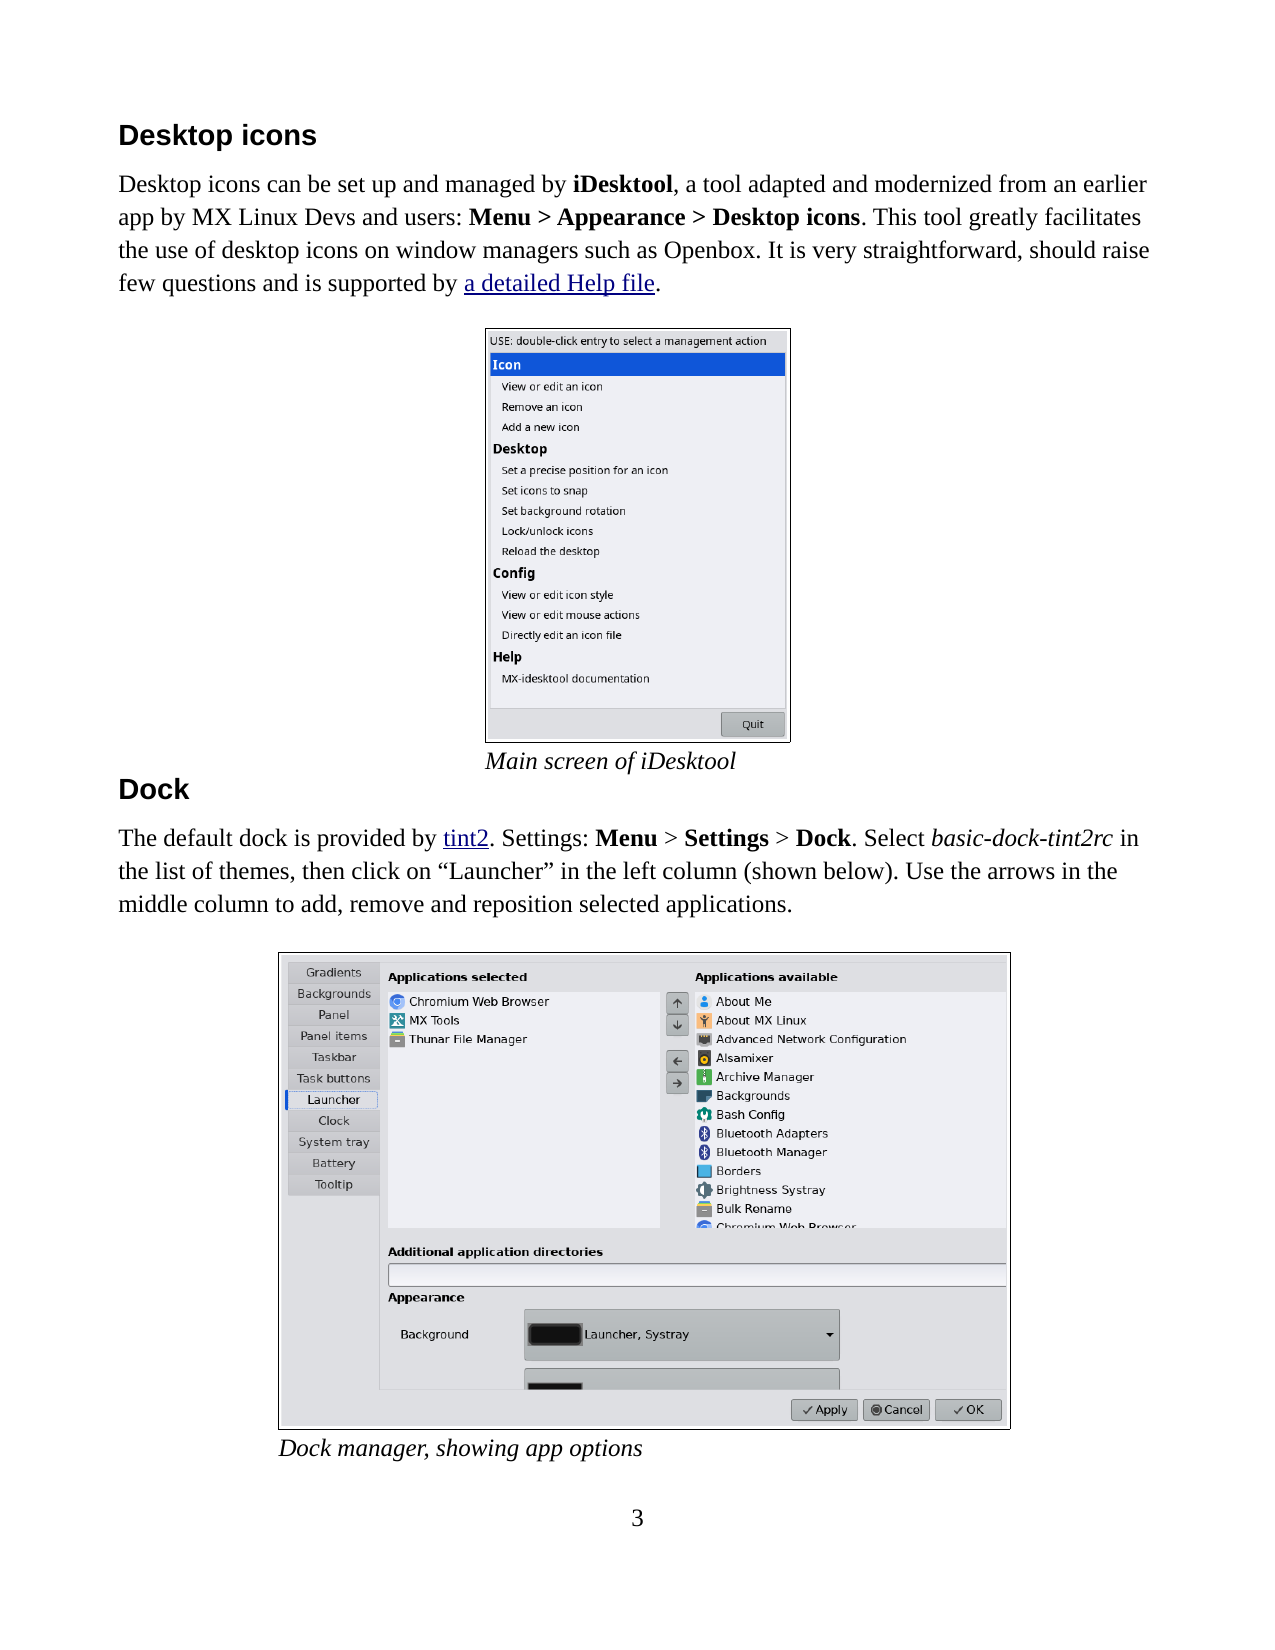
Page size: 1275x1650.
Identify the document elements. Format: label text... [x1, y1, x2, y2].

subtitle Dock [118, 772, 1157, 805]
text Dock manager, showing app options [278, 1430, 1010, 1462]
picture [488, 331, 787, 739]
subtitle Desktop icons [118, 118, 1157, 152]
text [279, 953, 1010, 1429]
picture [281, 955, 1007, 1426]
text Main screen of iDesktool [485, 743, 790, 775]
text [486, 329, 790, 742]
text Desktop icons can be set up and managed by iDesktool, a tool adapted and modernized from an earlier app by MX Linux Devs and users: Menu > Appearance > Desktop icons. This tool greatly facilitates the use of desktop icons on window managers such as Openbox. It is very straightforward, should raise few questions and is supported by a detailed Help file. [118, 169, 1157, 297]
text The default dock is provided by tint2. Settings: Menu > Settings > Dock. Select basic-dock-tint2rc in the list of themes, then click on “Launcher” in the left column (shown below). Use the arrows in the middle column to add, remove and reposition selected applications. [118, 823, 1157, 918]
